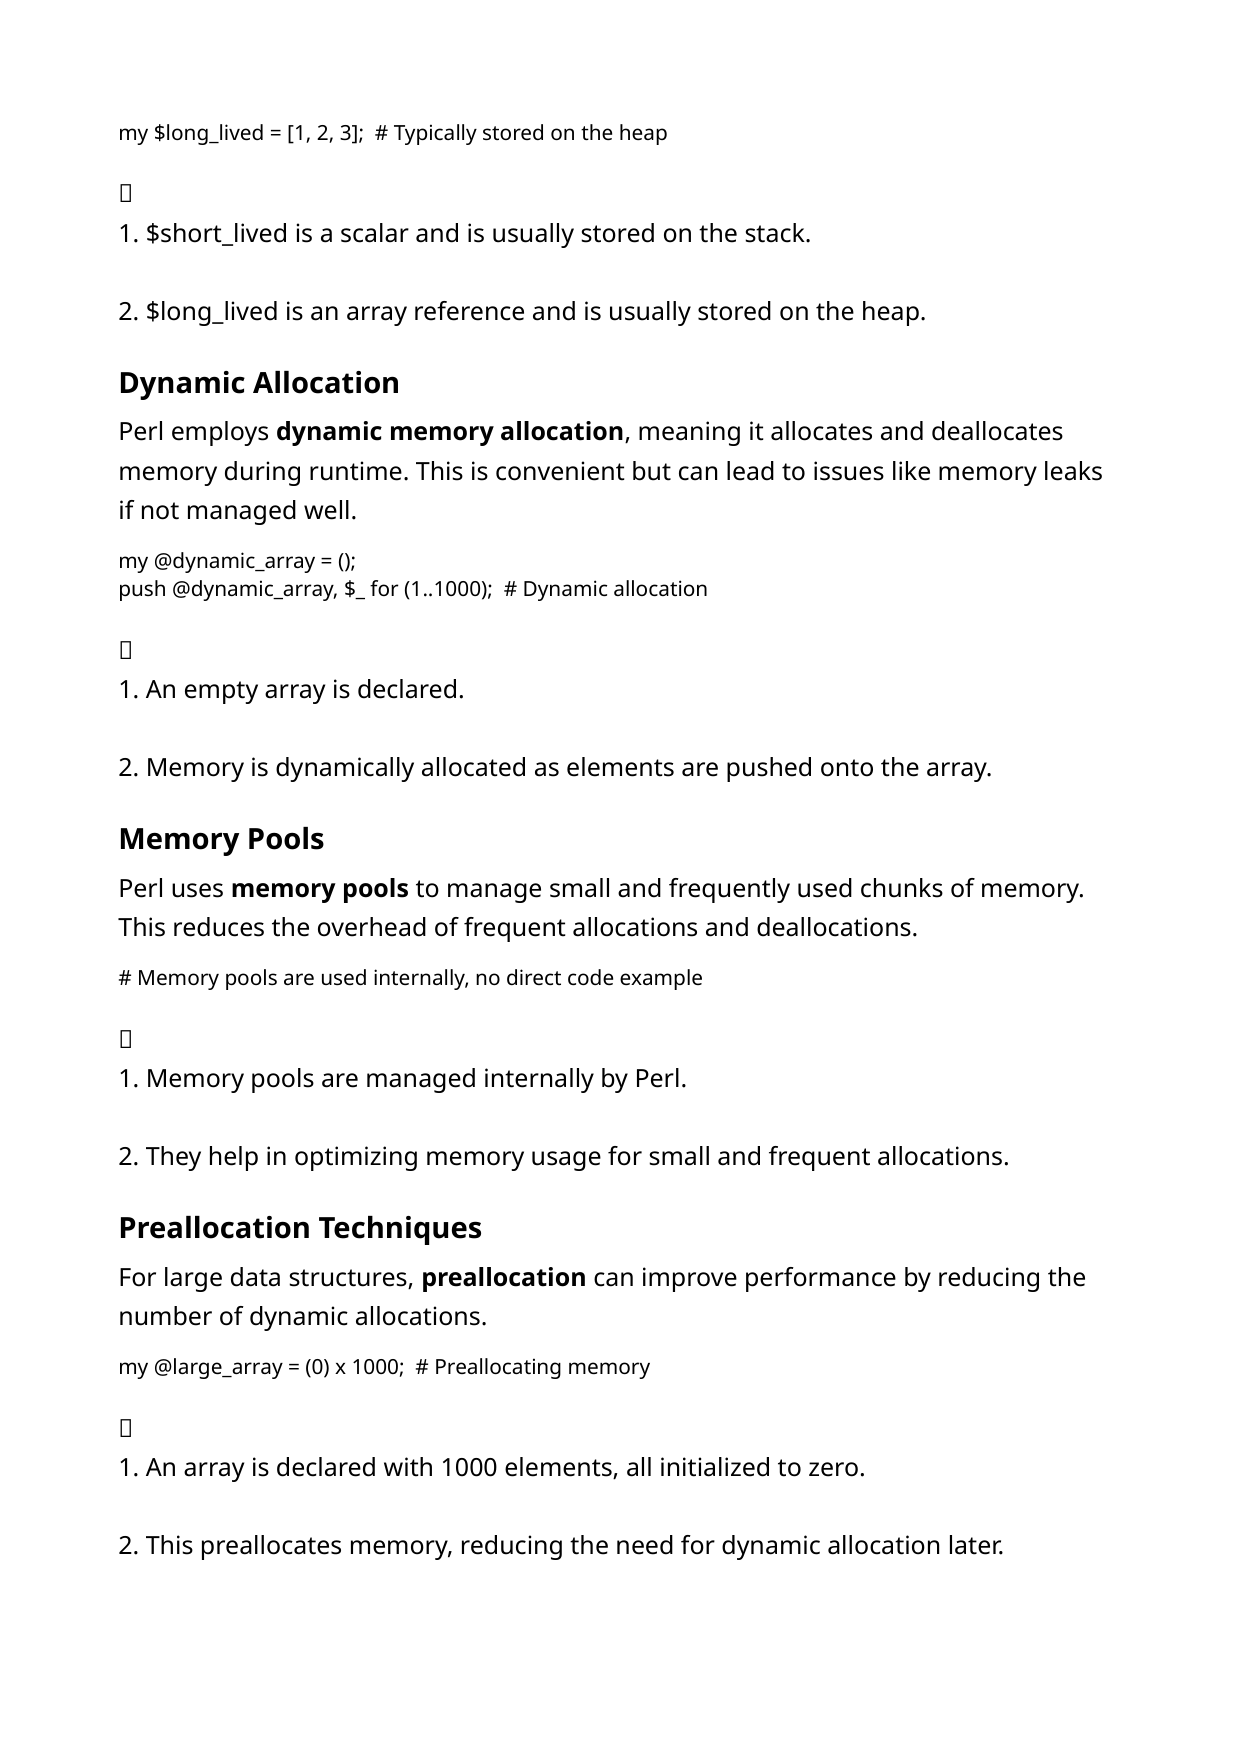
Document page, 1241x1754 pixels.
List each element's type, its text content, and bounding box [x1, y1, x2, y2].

text 📌 [118, 176, 1122, 210]
text Perl uses memory pools to manage small and frequently used chunks of memory. This reduces the overhead of frequent allocations and deallocations. [118, 871, 1122, 944]
text 📌 [118, 632, 1122, 667]
text 1. Memory pools are managed internally by Perl. 2. They help in optimizing memory usage for small and frequent allocations. [118, 1061, 1122, 1173]
text Perl employs dynamic memory allocation, meaning it allocates and deallocates memory during runtime. This is convenient but can lead to issues like memory leaks if not managed well. [118, 414, 1122, 526]
subtitle Memory Pools [118, 818, 1122, 858]
text my @large_array = (0) x 1000; # Preallocating memory [118, 1352, 1122, 1381]
text my @dynamic_array = (); [118, 546, 1122, 574]
text # Memory pools are used internally, no direct code example [118, 963, 1122, 992]
subtitle Dynamic Allocation [118, 362, 1122, 402]
text my $long_lived = [1, 2, 3]; # Typically stored on the heap [118, 118, 1122, 147]
text 1. An array is declared with 1000 elements, all initialized to zero. 2. This preallocates memory, reducing the need for dynamic allocation later. [118, 1449, 1122, 1562]
text 📌 [118, 1410, 1122, 1444]
subtitle Preallocation Techniques [118, 1207, 1122, 1247]
text 1. An empty array is declared. 2. Memory is dynamically allocated as elements are pushed onto the array. [118, 672, 1122, 784]
text 📌 [118, 1021, 1122, 1055]
text 1. $short_lived is a scalar and is usually stored on the stack. 2. $long_lived is an array reference and is usually stored on the heap. [118, 215, 1122, 328]
text For large data structures, preallocation can improve performance by reducing the number of dynamic allocations. [118, 1259, 1122, 1333]
text push @dynamic_array, $_ for (1..1000); # Dynamic allocation [118, 574, 1122, 603]
